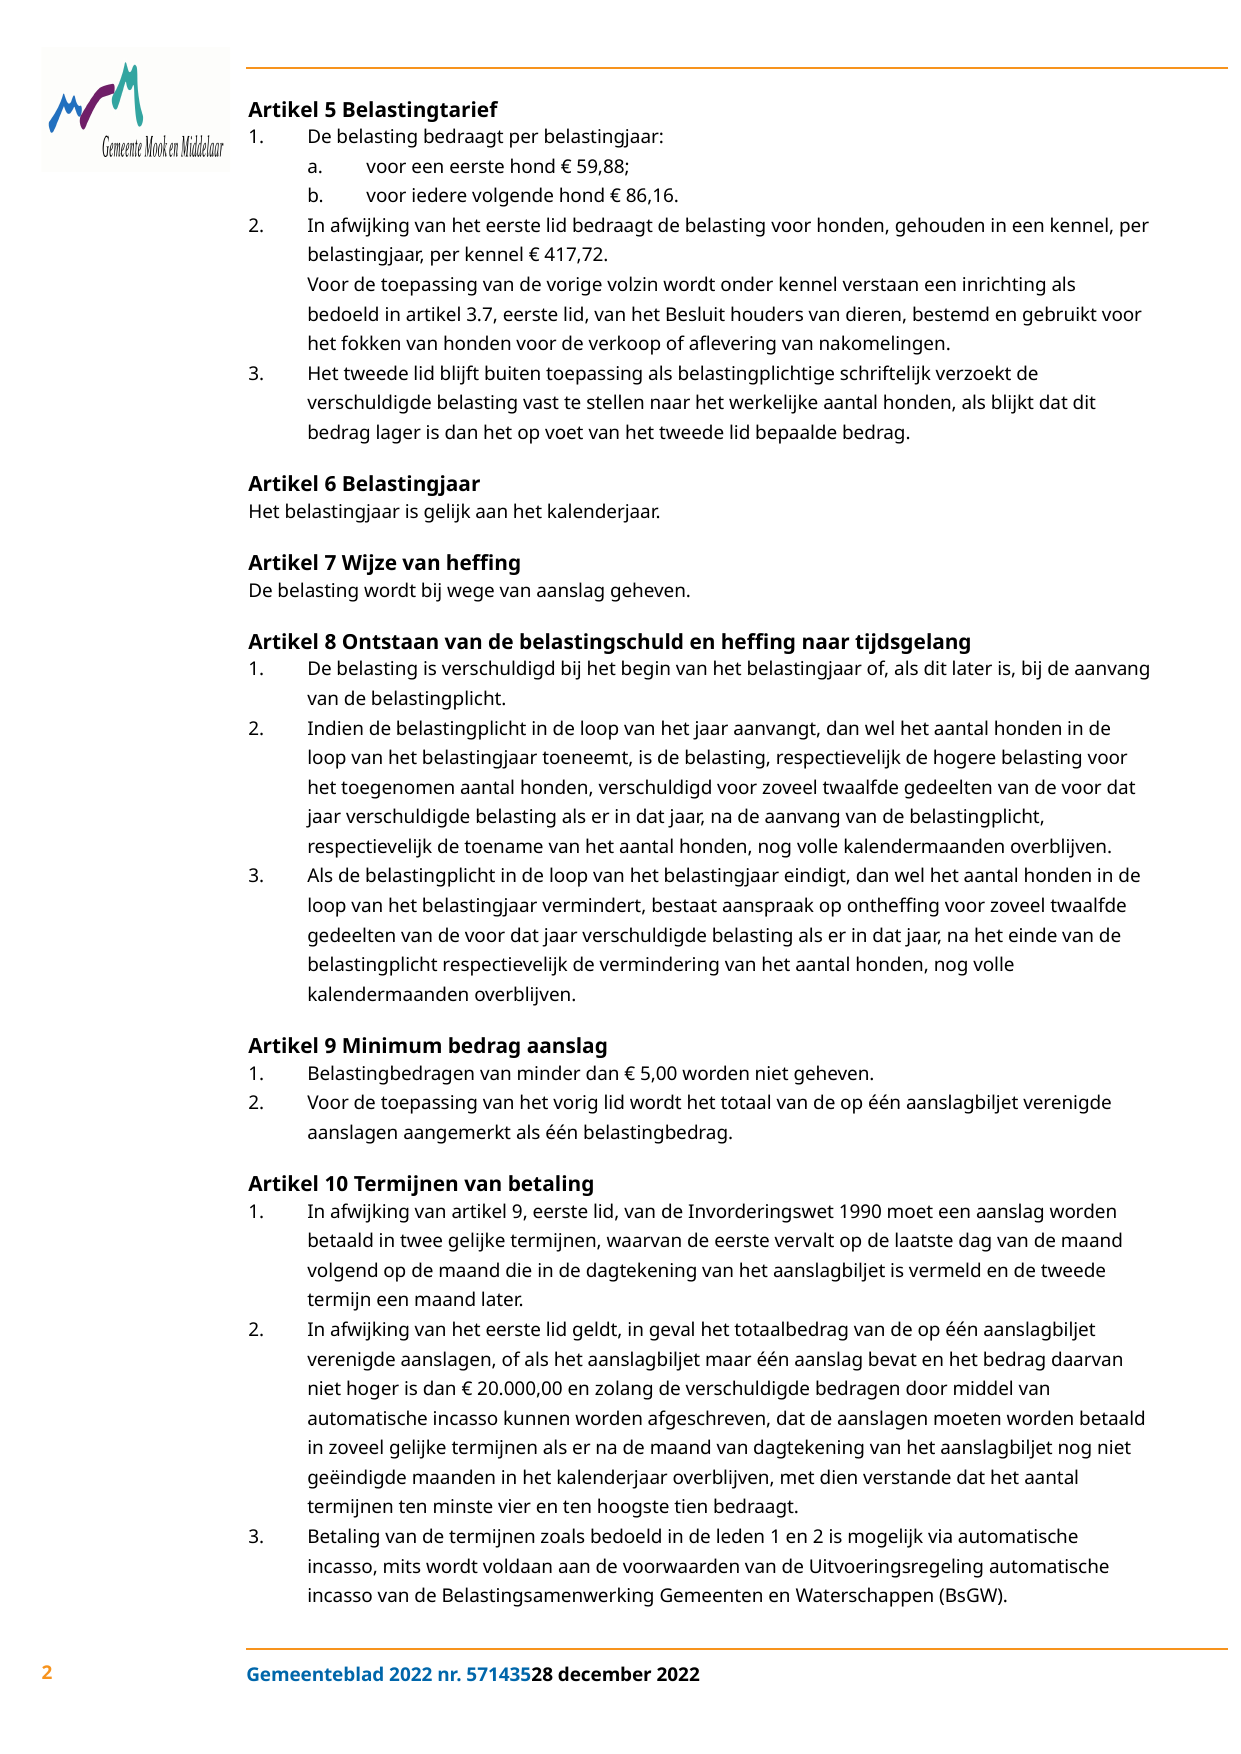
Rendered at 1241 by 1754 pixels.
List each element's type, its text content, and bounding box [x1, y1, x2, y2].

text Artikel 5 Belastingtarief [248, 95, 1152, 123]
list Betaling van de termijnen zoals bedoeld in de leden 1 en 2 is mogelijk via automatische incasso, mits wordt voldaan aan de voorwaarden van de Uitvoeringsregeling automatische incasso van de Belastingsamenwerking Gemeenten en Waterschappen (BsGW). [248, 1523, 1152, 1608]
list In afwijking van artikel 9, eerste lid, van de Invorderingswet 1990 moet een aanslag worden betaald in twee gelijke termijnen, waarvan de eerste vervalt op de laatste dag van de maand volgend op de maand die in de dagtekening van het aanslagbiljet is vermeld en de tweede termijn een maand later. [248, 1198, 1152, 1312]
list Als de belastingplicht in de loop van het belastingjaar eindigt, dan wel het aantal honden in de loop van het belastingjaar vermindert, bestaat aanspraak op ontheffing voor zoveel twaalfde gedeelten van de voor dat jaar verschuldigde belasting als er in dat jaar, na het einde van de belastingplicht respectievelijk de vermindering van het aantal honden, nog volle kalendermaanden overblijven. [248, 863, 1152, 1007]
text Artikel 9 Minimum bedrag aanslag [248, 1031, 1152, 1060]
list In afwijking van het eerste lid bedraagt de belasting voor honden, gehouden in een kennel, per belastingjaar, per kennel € 417,72. [248, 212, 1152, 267]
list De belasting bedraagt per belastingjaar: [248, 123, 1152, 149]
list Indien de belastingplicht in de loop van het jaar aanvangt, dan wel het aantal honden in de loop van het belastingjaar toeneemt, is de belasting, respectievelijk de hogere belasting voor het toegenomen aantal honden, verschuldigd voor zoveel twaalfde gedeelten van de voor dat jaar verschuldigde belasting als er in dat jaar, na de aanvang van de belastingplicht, respectievelijk de toename van het aantal honden, nog volle kalendermaanden overblijven. [248, 715, 1152, 859]
list Voor de toepassing van de vorige volzin wordt onder kennel verstaan een inrichting als bedoeld in artikel 3.7, eerste lid, van het Besluit houders van dieren, bestemd en gebruikt voor het fokken van honden voor de verkoop of aflevering van nakomelingen. [248, 271, 1152, 356]
picture [41, 47, 231, 172]
text De belasting wordt bij wege van aanslag geheven. [248, 577, 1152, 602]
list Het tweede lid blijft buiten toepassing als belastingplichtige schriftelijk verzoekt de verschuldigde belasting vast te stellen naar het werkelijke aantal honden, als blijkt dat dit bedrag lager is dan het op voet van het tweede lid bepaalde bedrag. [248, 360, 1152, 445]
list Belastingbedragen van minder dan € 5,00 worden niet geheven. [248, 1060, 1152, 1086]
list voor een eerste hond € 59,88; [307, 153, 1152, 178]
list voor iedere volgende hond € 86,16. [307, 182, 1152, 208]
text Het belastingjaar is gelijk aan het kalenderjaar. [248, 498, 1152, 524]
list De belasting is verschuldigd bij het begin van het belastingjaar of, als dit later is, bij de aanvang van de belastingplicht. [248, 656, 1152, 711]
list In afwijking van het eerste lid geldt, in geval het totaalbedrag van de op één aanslagbiljet verenigde aanslagen, of als het aanslagbiljet maar één aanslag bevat en het bedrag daarvan niet hoger is dan € 20.000,00 en zolang de verschuldigde bedragen door middel van automatische incasso kunnen worden afgeschreven, dat de aanslagen moeten worden betaald in zoveel gelijke termijnen als er na de maand van dagtekening van het aanslagbiljet nog niet geëindigde maanden in het kalenderjaar overblijven, met dien verstande dat het aantal termijnen ten minste vier en ten hoogste tien bedraagt. [248, 1316, 1152, 1519]
list Voor de toepassing van het vorig lid wordt het totaal van de op één aanslagbiljet verenigde aanslagen aangemerkt als één belastingbedrag. [248, 1089, 1152, 1145]
text Artikel 10 Termijnen van betaling [248, 1169, 1152, 1198]
text Artikel 6 Belastingjaar [248, 469, 1152, 498]
text Artikel 7 Wijze van heffing [248, 548, 1152, 577]
text Artikel 8 Ontstaan van de belastingschuld en heffing naar tijdsgelang [248, 627, 1152, 656]
